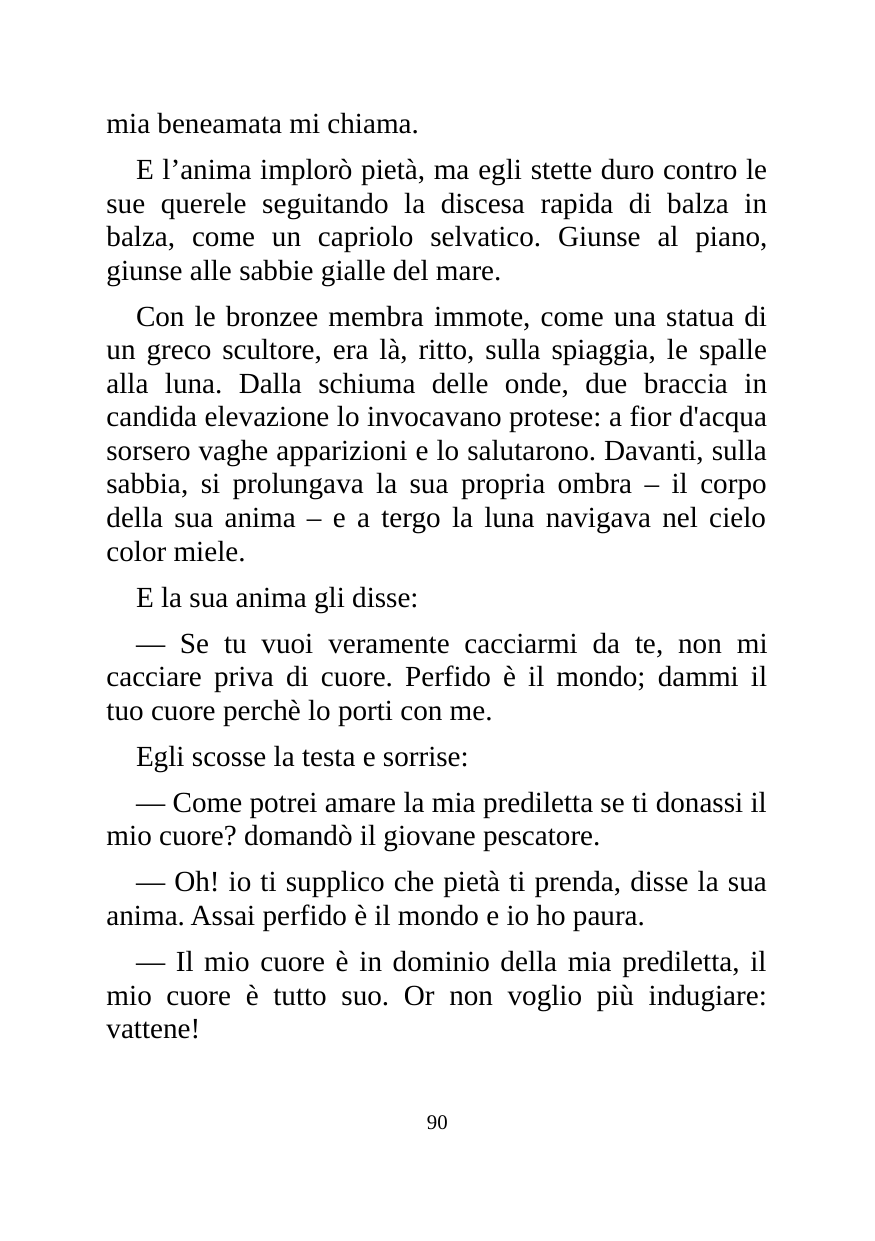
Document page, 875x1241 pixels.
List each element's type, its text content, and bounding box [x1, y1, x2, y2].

text — Il mio cuore è in dominio della mia prediletta, il mio cuore è tutto suo. Or non voglio più indugiare: vattene! [106, 944, 768, 1045]
text mia beneamata mi chiama. [106, 106, 768, 140]
text — Se tu vuoi veramente cacciarmi da te, non mi cacciare priva di cuore. Perfido è il mondo; dammi il tuo cuore perchè lo porti con me. [106, 626, 768, 726]
text Con le bronzee membra immote, come una statua di un greco scultore, era là, ritto, sulla spiaggia, le spalle alla luna. Dalla schiuma delle onde, due braccia in candida elevazione lo invocavano protese: a fior d'acqua sorsero vaghe apparizioni e lo salutarono. Davanti, sulla sabbia, si prolungava la sua propria ombra – il corpo della sua anima – e a tergo la luna navigava nel cielo color miele. [106, 299, 768, 567]
text E la sua anima gli disse: [106, 580, 768, 613]
text E l’anima implorò pietà, ma egli stette duro contro le sue querele seguitando la discesa rapida di balza in balza, come un capriolo selvatico. Giunse al piano, giunse alle sabbie gialle del mare. [106, 152, 768, 286]
text — Come potrei amare la mia prediletta se ti donassi il mio cuore? domandò il giovane pescatore. [106, 785, 768, 852]
text Egli scosse la testa e sorrise: [106, 739, 768, 772]
text — Oh! io ti supplico che pietà ti prenda, disse la sua anima. Assai perfido è il mondo e io ho paura. [106, 864, 768, 932]
